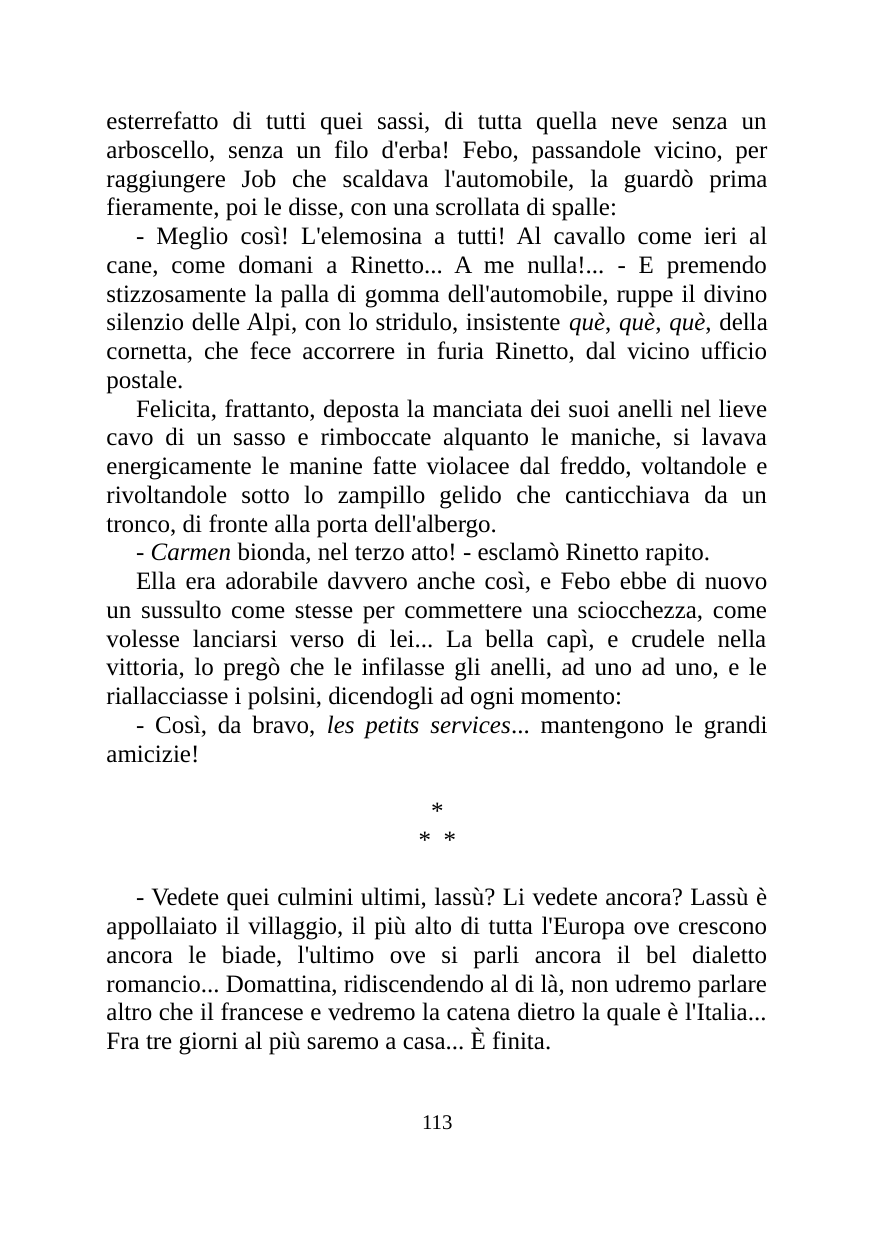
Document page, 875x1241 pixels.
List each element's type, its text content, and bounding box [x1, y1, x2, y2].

text - Meglio così! L'elemosina a tutti! Al cavallo come ieri al cane, come domani a Rinetto... A me nulla!... - E premendo stizzosamente la palla di gomma dell'automobile, ruppe il divino silenzio delle Alpi, con lo stridulo, insistente què, què, què, della cornetta, che fece accorrere in furia Rinetto, dal vicino ufficio postale. [106, 221, 768, 394]
text Felicita, frattanto, deposta la manciata dei suoi anelli nel lieve cavo di un sasso e rimboccate alquanto le maniche, si lavava energicamente le manine fatte violacee dal freddo, voltandole e rivoltandole sotto lo zampillo gelido che canticchiava da un tronco, di fronte alla porta dell'albergo. [106, 394, 768, 537]
text esterrefatto di tutti quei sassi, di tutta quella neve senza un arboscello, senza un filo d'erba! Febo, passandole vicino, per raggiungere Job che scaldava l'automobile, la guardò prima fieramente, poi le disse, con una scrollata di spalle: [106, 106, 768, 221]
text * [106, 796, 768, 825]
text - Vedete quei culmini ultimi, lassù? Li vedete ancora? Lassù è appollaiato il villaggio, il più alto di tutta l'Europa ove crescono ancora le biade, l'ultimo ove si parli ancora il bel dialetto romancio... Domattina, ridiscendendo al di là, non udremo parlare altro che il francese e vedremo la catena dietro la quale è l'Italia... Fra tre giorni al più saremo a casa... È finita. [106, 882, 768, 1055]
text - Così, da bravo, les petits services... mantengono le grandi amicizie! [106, 710, 768, 767]
text * * [106, 825, 768, 854]
text Ella era adorabile davvero anche così, e Febo ebbe di nuovo un sussulto come stesse per commettere una sciocchezza, come volesse lanciarsi verso di lei... La bella capì, e crudele nella vittoria, lo pregò che le infilasse gli anelli, ad uno ad uno, e le riallacciasse i polsini, dicendogli ad ogni momento: [106, 566, 768, 710]
text - Carmen bionda, nel terzo atto! - esclamò Rinetto rapito. [106, 537, 768, 566]
